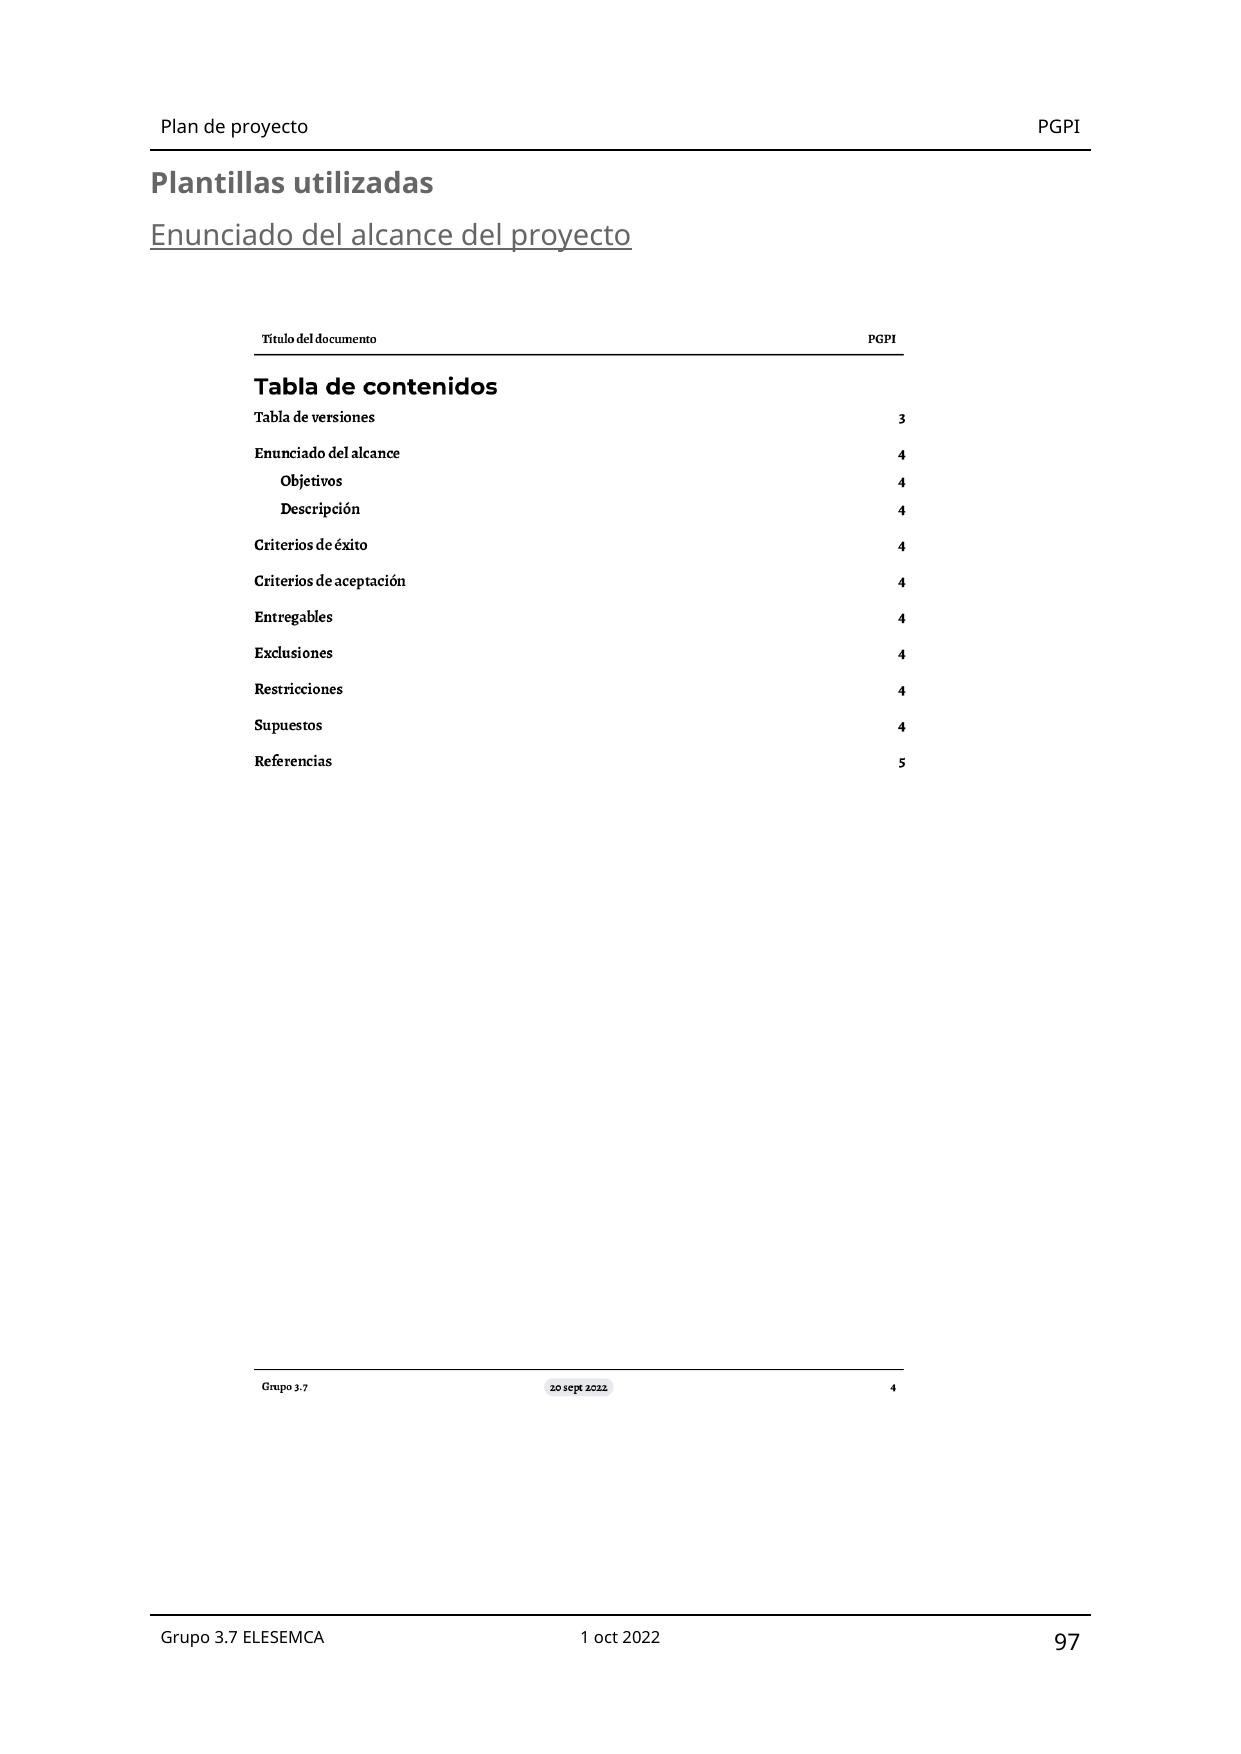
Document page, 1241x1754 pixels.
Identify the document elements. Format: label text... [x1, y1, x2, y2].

picture [150, 254, 1010, 1471]
subtitle Plantillas utilizadas [150, 162, 1090, 202]
subtitle Enunciado del alcance del proyecto [150, 214, 1090, 254]
